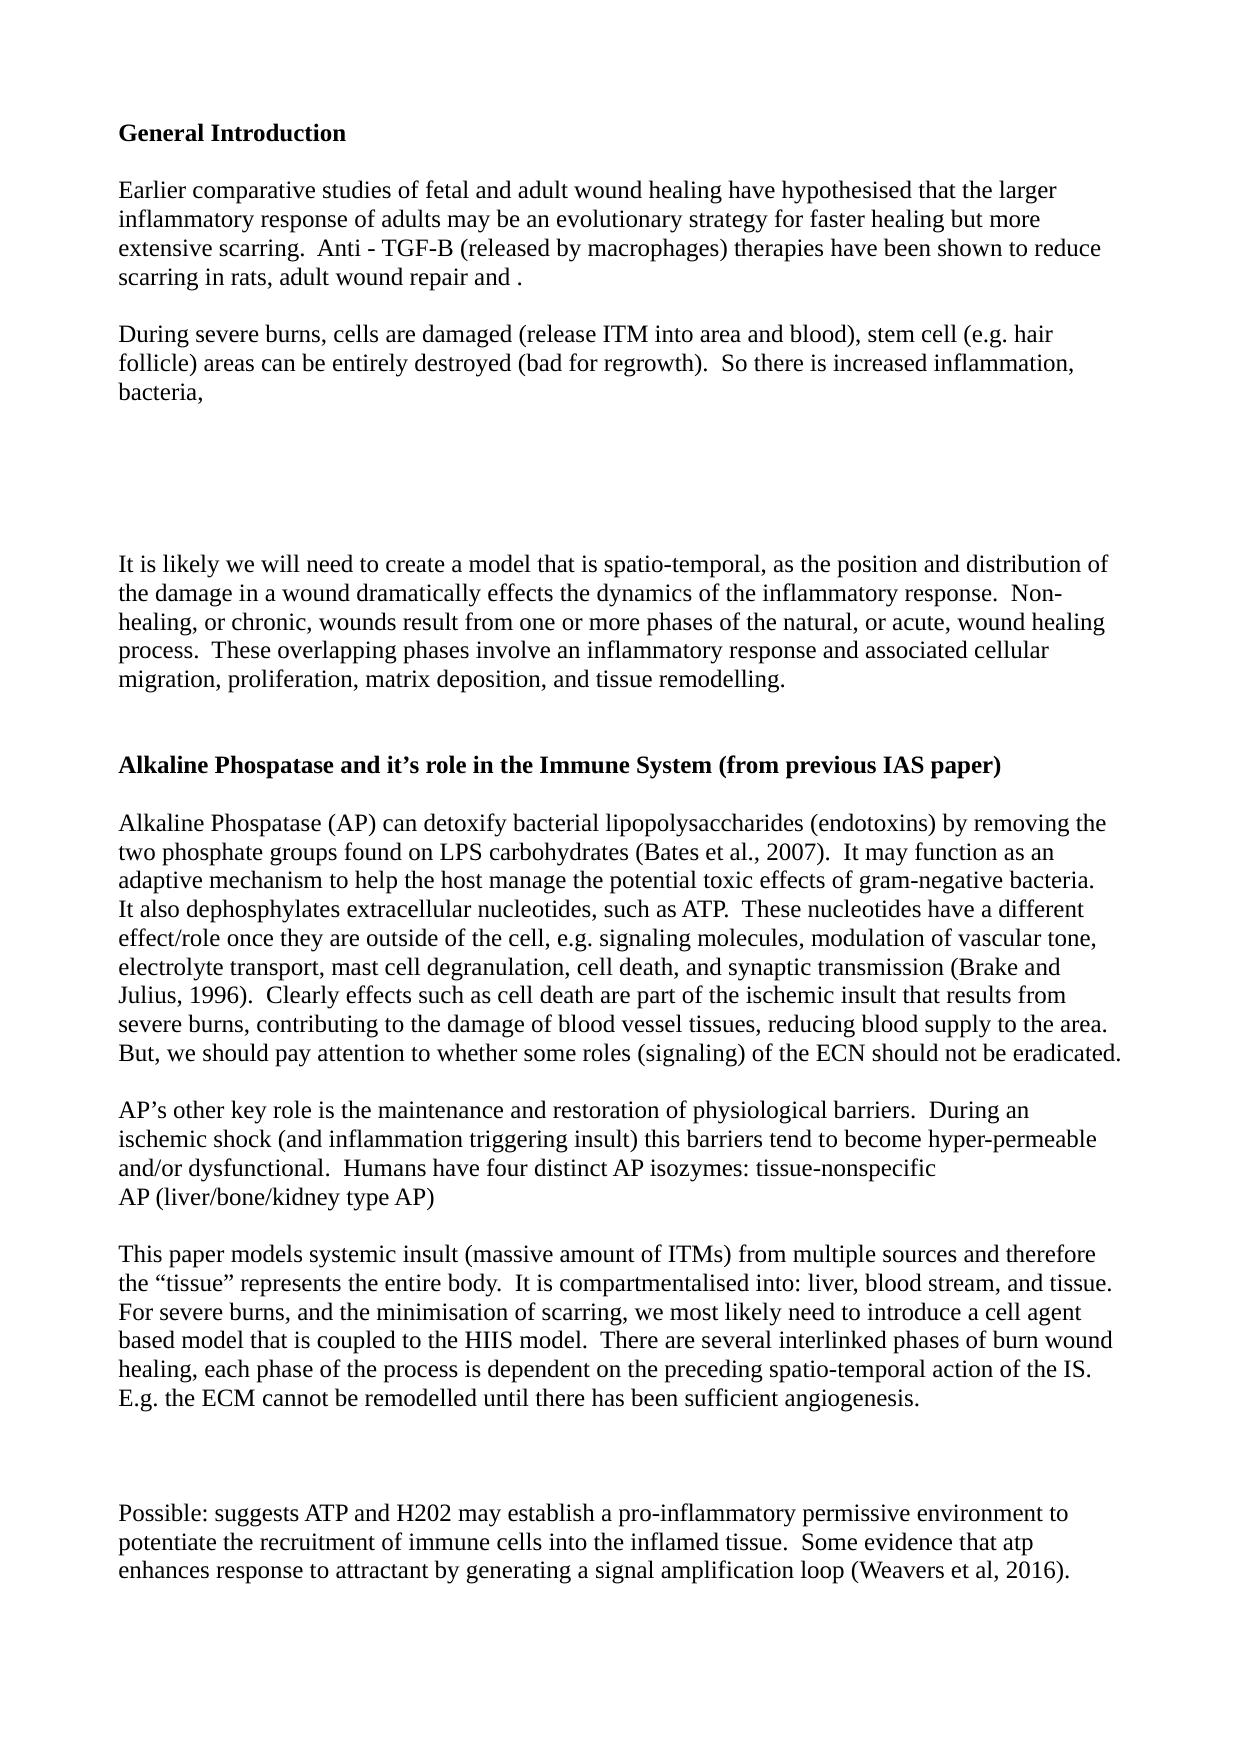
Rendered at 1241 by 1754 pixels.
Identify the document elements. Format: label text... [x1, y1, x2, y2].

text It is likely we will need to create a model that is spatio-temporal, as the position and distribution of the damage in a wound dramatically effects the dynamics of the inflammatory response. Non-healing, or chronic, wounds result from one or more phases of the natural, or acute, wound healing process. These overlapping phases involve an inflammatory response and associated cellular migration, proliferation, matrix deposition, and tissue remodelling. [118, 549, 1122, 693]
text During severe burns, cells are damaged (release ITM into area and blood), stem cell (e.g. hair follicle) areas can be entirely destroyed (bad for regrowth). So there is increased inflammation, bacteria, [118, 319, 1122, 406]
text Alkaline Phospatase and it’s role in the Immune System (from previous IAS paper) [118, 751, 1122, 779]
text AP (liver/bone/kidney type AP) [118, 1182, 1122, 1211]
text General Introduction [118, 118, 1122, 147]
text Possible: suggests ATP and H202 may establish a pro-inflammatory permissive environment to potentiate the recruitment of immune cells into the inflamed tissue. Some evidence that atp enhances response to attractant by generating a signal amplification loop (Weavers et al, 2016). [118, 1498, 1122, 1584]
text AP’s other key role is the maintenance and restoration of physiological barriers. During an ischemic shock (and inflammation triggering insult) this barriers tend to become hyper-permeable and/or dysfunctional. Humans have four distinct AP isozymes: tissue-nonspecific [118, 1096, 1122, 1182]
text This paper models systemic insult (massive amount of ITMs) from multiple sources and therefore the “tissue” represents the entire body. It is compartmentalised into: liver, blood stream, and tissue. For severe burns, and the minimisation of scarring, we most likely need to introduce a cell agent based model that is coupled to the HIIS model. There are several interlinked phases of burn wound healing, each phase of the process is dependent on the preceding spatio-temporal action of the IS. E.g. the ECM cannot be remodelled until there has been sufficient angiogenesis. [118, 1239, 1122, 1412]
text Earlier comparative studies of fetal and adult wound healing have hypothesised that the larger inflammatory response of adults may be an evolutionary strategy for faster healing but more extensive scarring. Anti - TGF-B (released by macrophages) therapies have been shown to reduce scarring in rats, adult wound repair and . [118, 176, 1122, 291]
text Alkaline Phospatase (AP) can detoxify bacterial lipopolysaccharides (endotoxins) by removing the two phosphate groups found on LPS carbohydrates (Bates et al., 2007). It may function as an adaptive mechanism to help the host manage the potential toxic effects of gram-negative bacteria. It also dephosphylates extracellular nucleotides, such as ATP. These nucleotides have a different effect/role once they are outside of the cell, e.g. signaling molecules, modulation of vascular tone, electrolyte transport, mast cell degranulation, cell death, and synaptic transmission (Brake and Julius, 1996). Clearly effects such as cell death are part of the ischemic insult that results from severe burns, contributing to the damage of blood vessel tissues, reducing blood supply to the area. But, we should pay attention to whether some roles (signaling) of the ECN should not be eradicated. [118, 808, 1122, 1067]
